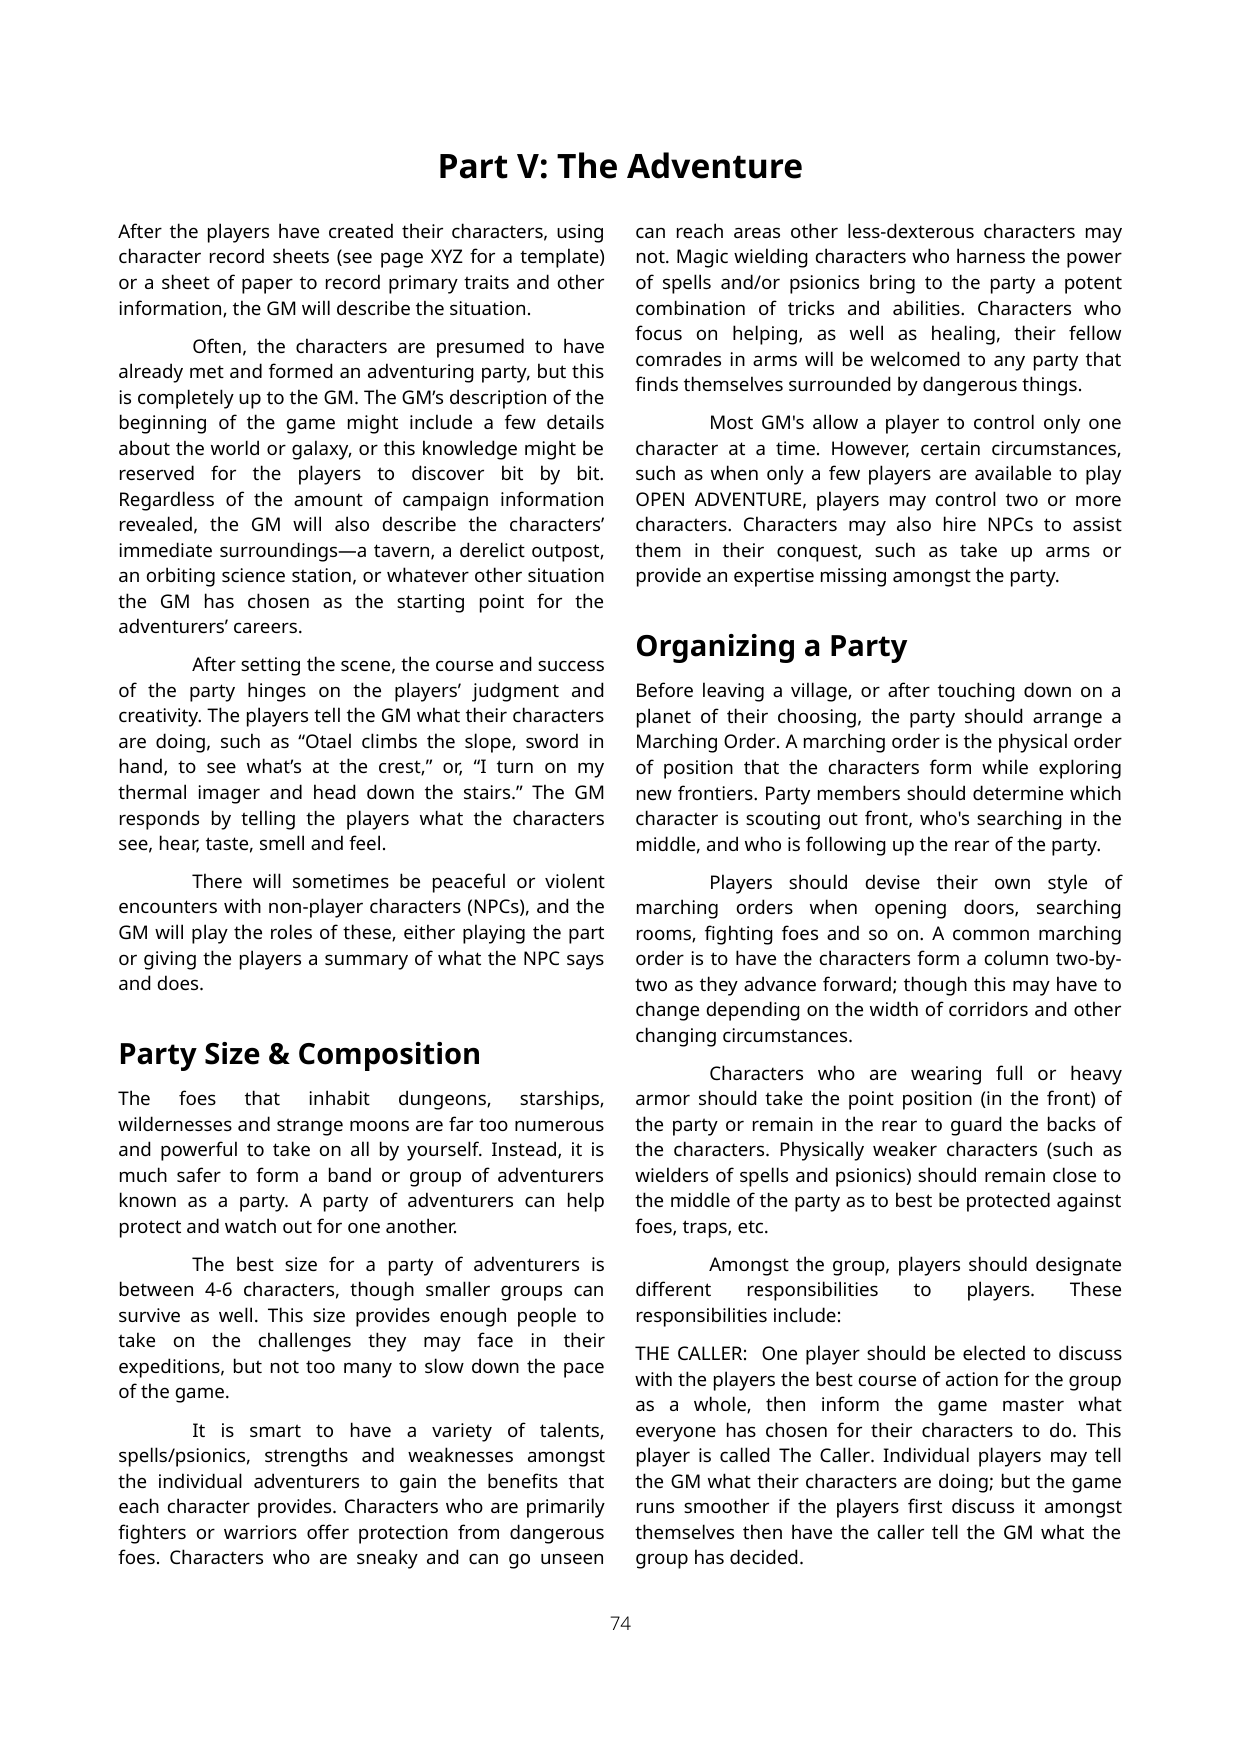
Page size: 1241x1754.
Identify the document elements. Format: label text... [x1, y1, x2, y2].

subtitle Organizing a Party [635, 626, 1122, 665]
text Amongst the group, players should designate different responsibilities to players. These responsibilities include: [635, 1251, 1122, 1328]
text There will sometimes be peaceful or violent encounters with non-player characters (NPCs), and the GM will play the roles of these, either playing the part or giving the players a summary of what the NPC says and does. [118, 868, 605, 996]
text can reach areas other less-dexterous characters may not. Magic wielding characters who harness the power of spells and/or psionics bring to the party a potent combination of tricks and abilities. Characters who focus on helping, as well as healing, their fellow comrades in arms will be welcomed to any party that finds themselves surrounded by dangerous things. [635, 218, 1122, 397]
text After setting the scene, the course and success of the party hinges on the players’ judgment and creativity. The players tell the GM what their characters are doing, such as “Otael climbs the slope, sword in hand, to see what’s at the crest,” or, “I turn on my thermal imager and head down the stairs.” The GM responds by telling the players what the characters see, hear, taste, smell and feel. [118, 652, 605, 856]
text Often, the characters are presumed to have already met and formed an adventuring party, but this is completely up to the GM. The GM’s description of the beginning of the game might include a few details about the world or galaxy, or this knowledge might be reserved for the players to discover bit by bit. Regardless of the amount of campaign information revealed, the GM will also describe the characters’ immediate surroundings—a tavern, a derelict outpost, an orbiting science station, or whatever other situation the GM has chosen as the starting point for the adventurers’ careers. [118, 333, 605, 639]
text The foes that inhabit dungeons, starships, wildernesses and strange moons are far too numerous and powerful to take on all by yourself. Instead, it is much safer to form a band or group of adventurers known as a party. A party of adventurers can help protect and watch out for one another. [118, 1086, 605, 1239]
text Before leaving a village, or after touching down on a planet of their choosing, the party should arrange a Marching Order. A marching order is the physical order of position that the characters form while exploring new frontiers. Party members should determine which character is scouting out front, who's searching in the middle, and who is following up the rear of the party. [635, 678, 1122, 856]
text Characters who are wearing full or heavy armor should take the point position (in the front) of the party or remain in the rear to guard the backs of the characters. Physically weaker characters (such as wielders of spells and psionics) should remain close to the middle of the party as to best be protected against foes, traps, etc. [635, 1060, 1122, 1239]
text THE CALLER: One player should be elected to discuss with the players the best course of action for the group as a whole, then inform the game master what everyone has chosen for their characters to do. This player is called The Caller. Individual players may tell the GM what their characters are doing; but the game runs smoother if the players first discuss it amongst themselves then have the caller tell the GM what the group has decided. [635, 1340, 1122, 1570]
text The best size for a party of adventurers is between 4-6 characters, though smaller groups can survive as well. This size provides enough people to take on the challenges they may face in their expeditions, but not too many to slow down the pace of the game. [118, 1251, 605, 1404]
subtitle Party Size & Composition [118, 1033, 605, 1073]
text After the players have created their characters, using character record sheets (see page XYZ for a template) or a sheet of paper to record primary traits and other information, the GM will describe the situation. [118, 218, 605, 320]
text Most GM's allow a player to control only one character at a time. However, certain circumstances, such as when only a few players are available to play OPEN ADVENTURE, players may control two or more characters. Characters may also hire NPCs to assist them in their conquest, such as take up arms or provide an expertise missing amongst the party. [635, 409, 1122, 588]
text It is smart to have a variety of talents, spells/psionics, strengths and weaknesses amongst the individual adventurers to gain the benefits that each character provides. Characters who are primarily fighters or warriors offer protection from dangerous foes. Characters who are sneaky and can go unseen [118, 1417, 605, 1570]
text Players should devise their own style of marching orders when opening doors, searching rooms, fighting foes and so on. A common marching order is to have the characters form a column two-by-two as they advance forward; though this may have to change depending on the width of corridors and other changing circumstances. [635, 869, 1122, 1048]
